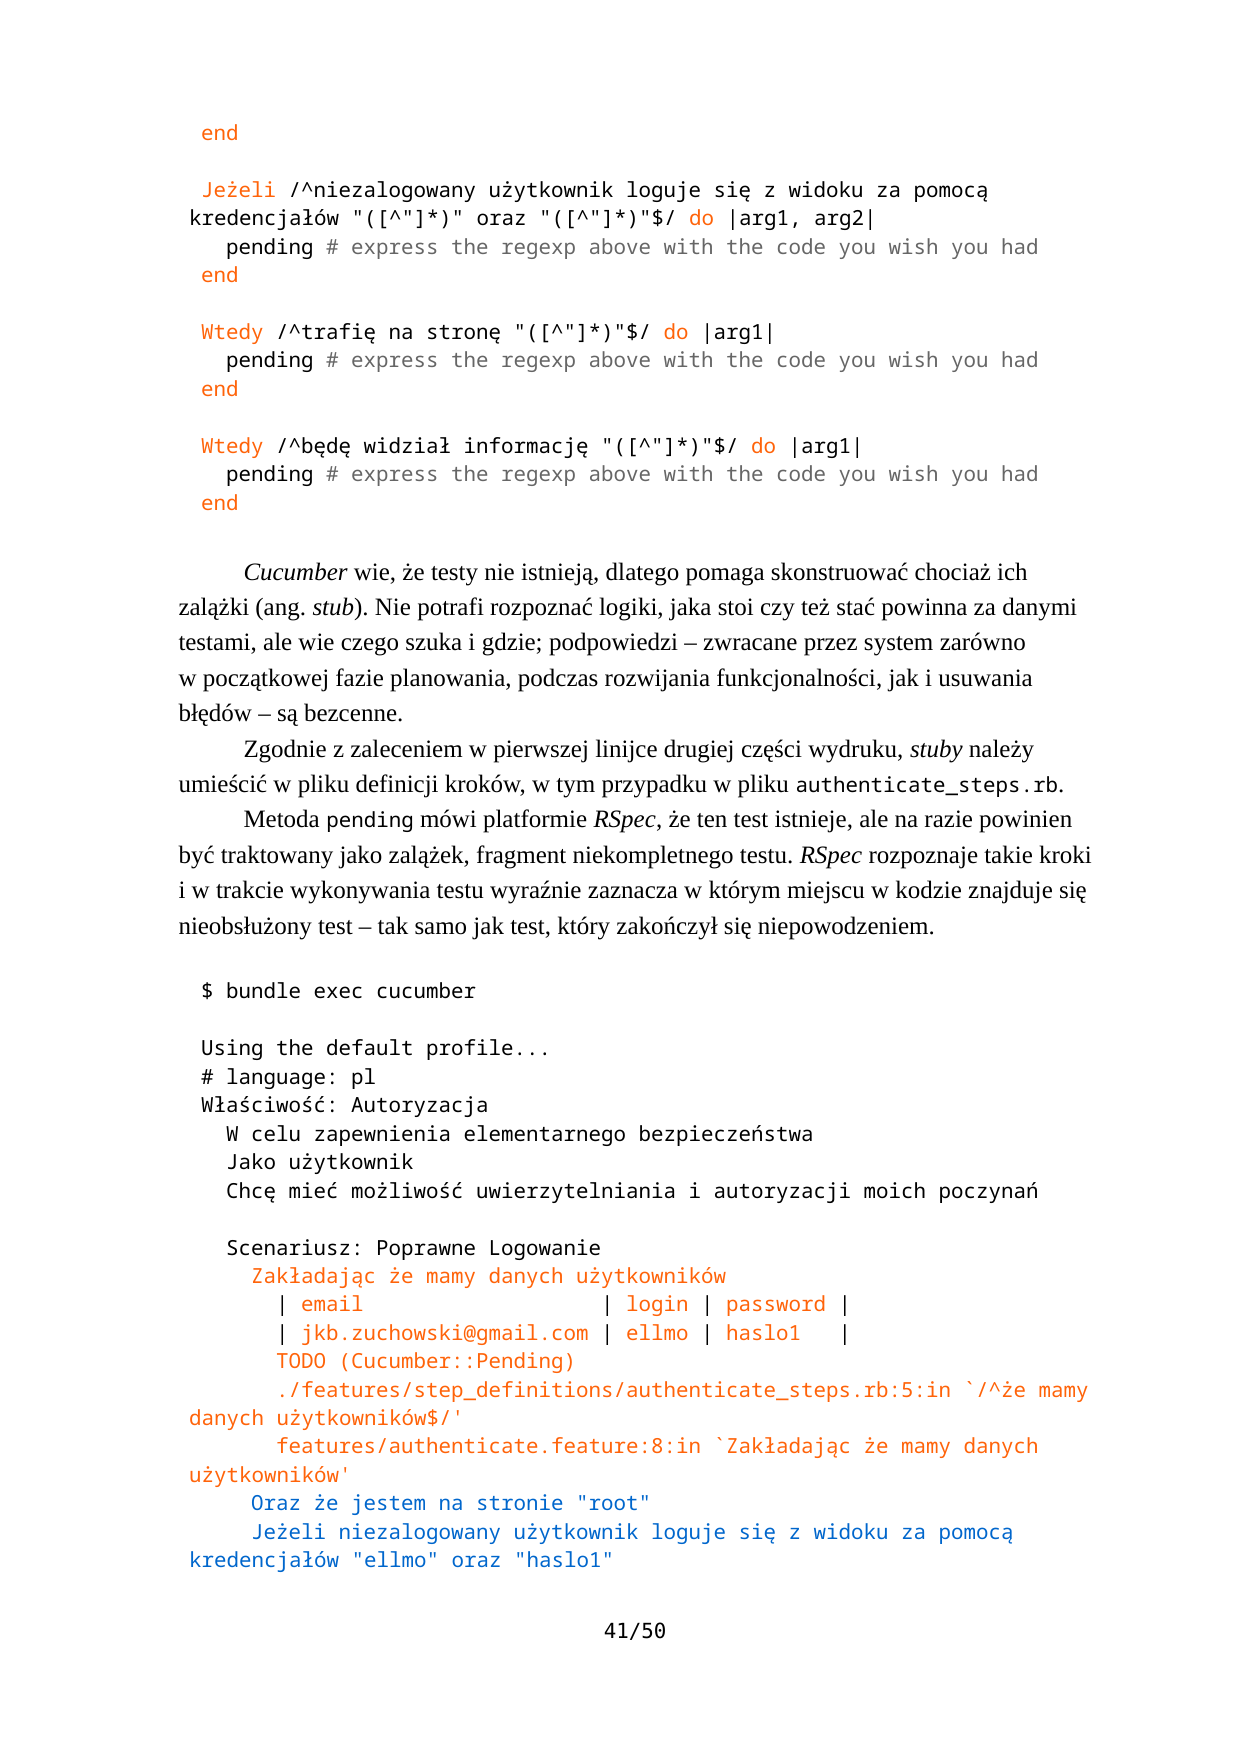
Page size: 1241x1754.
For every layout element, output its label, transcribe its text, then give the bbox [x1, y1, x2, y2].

text Zgodnie z zaleceniem w pierwszej linijce drugiej części wydruku, stuby należy umieścić w pliku definicji kroków, w tym przypadku w pliku authenticate_steps.rb. [178, 729, 1093, 799]
text TODO (Cucumber::Pending) [189, 1346, 1093, 1375]
text W celu zapewnienia elementarnego bezpieczeństwa [189, 1119, 1093, 1147]
table_header end Jeżeli /^niezalogowany użytkownik loguje się z widoku za pomocą kredencjałów "([^"]*)" oraz "([^"]*)"$/ do |arg1, arg2| pending # express the regexp above with the code you wish you had end Wtedy /^trafię na stronę "([^"]*)"$/ do |arg1| pending # express the regexp above with the code you wish you had end Wtedy /^będę widział informację "([^"]*)"$/ do |arg1| pending # express the regexp above with the code you wish you had end [177, 118, 1093, 516]
text Jako użytkownik [189, 1147, 1093, 1176]
text # language: pl [189, 1062, 1093, 1090]
text | jkb.zuchowski@gmail.com | ellmo | haslo1 | [189, 1318, 1093, 1346]
text Metoda pending mówi platformie RSpec, że ten test istnieje, ale na razie powinien być traktowany jako zalążek, fragment niekompletnego testu. RSpec rozpoznaje takie kroki i w trakcie wykonywania testu wyraźnie zaznacza w którym miejscu w kodzie znajduje się nieobsłużony test – tak samo jak test, który zakończył się niepowodzeniem. [178, 799, 1093, 941]
text Chcę mieć możliwość uwierzytelniania i autoryzacji moich poczynań [189, 1176, 1093, 1204]
text ./features/step_definitions/authenticate_steps.rb:5:in `/^że mamy danych użytkowników$/' [189, 1375, 1093, 1432]
text features/authenticate.feature:8:in `Zakładając że mamy danych użytkowników' [189, 1432, 1093, 1488]
text Zakładając że mamy danych użytkowników [189, 1261, 1093, 1289]
text Cucumber wie, że testy nie istnieją, dlatego pomaga skonstruować chociaż ich zalążki (ang. stub). Nie potrafi rozpoznać logiki, jaka stoi czy też stać powinna za danymi testami, ale wie czego szuka i gdzie; podpowiedzi – zwracane przez system zarówno w początkowej fazie planowania, podczas rozwijania funkcjonalności, jak i usuwania błędów – są bezcenne. [178, 552, 1093, 729]
text Jeżeli niezalogowany użytkownik loguje się z widoku za pomocą kredencjałów "ellmo" oraz "haslo1" [189, 1517, 1093, 1574]
text Using the default profile... [189, 1033, 1093, 1062]
text | email | login | password | [189, 1289, 1093, 1318]
text Scenariusz: Poprawne Logowanie [189, 1233, 1093, 1261]
text $ bundle exec cucumber [189, 977, 1093, 1005]
text Oraz że jestem na stronie "root" [189, 1488, 1093, 1517]
text Właściwość: Autoryzacja [189, 1090, 1093, 1119]
